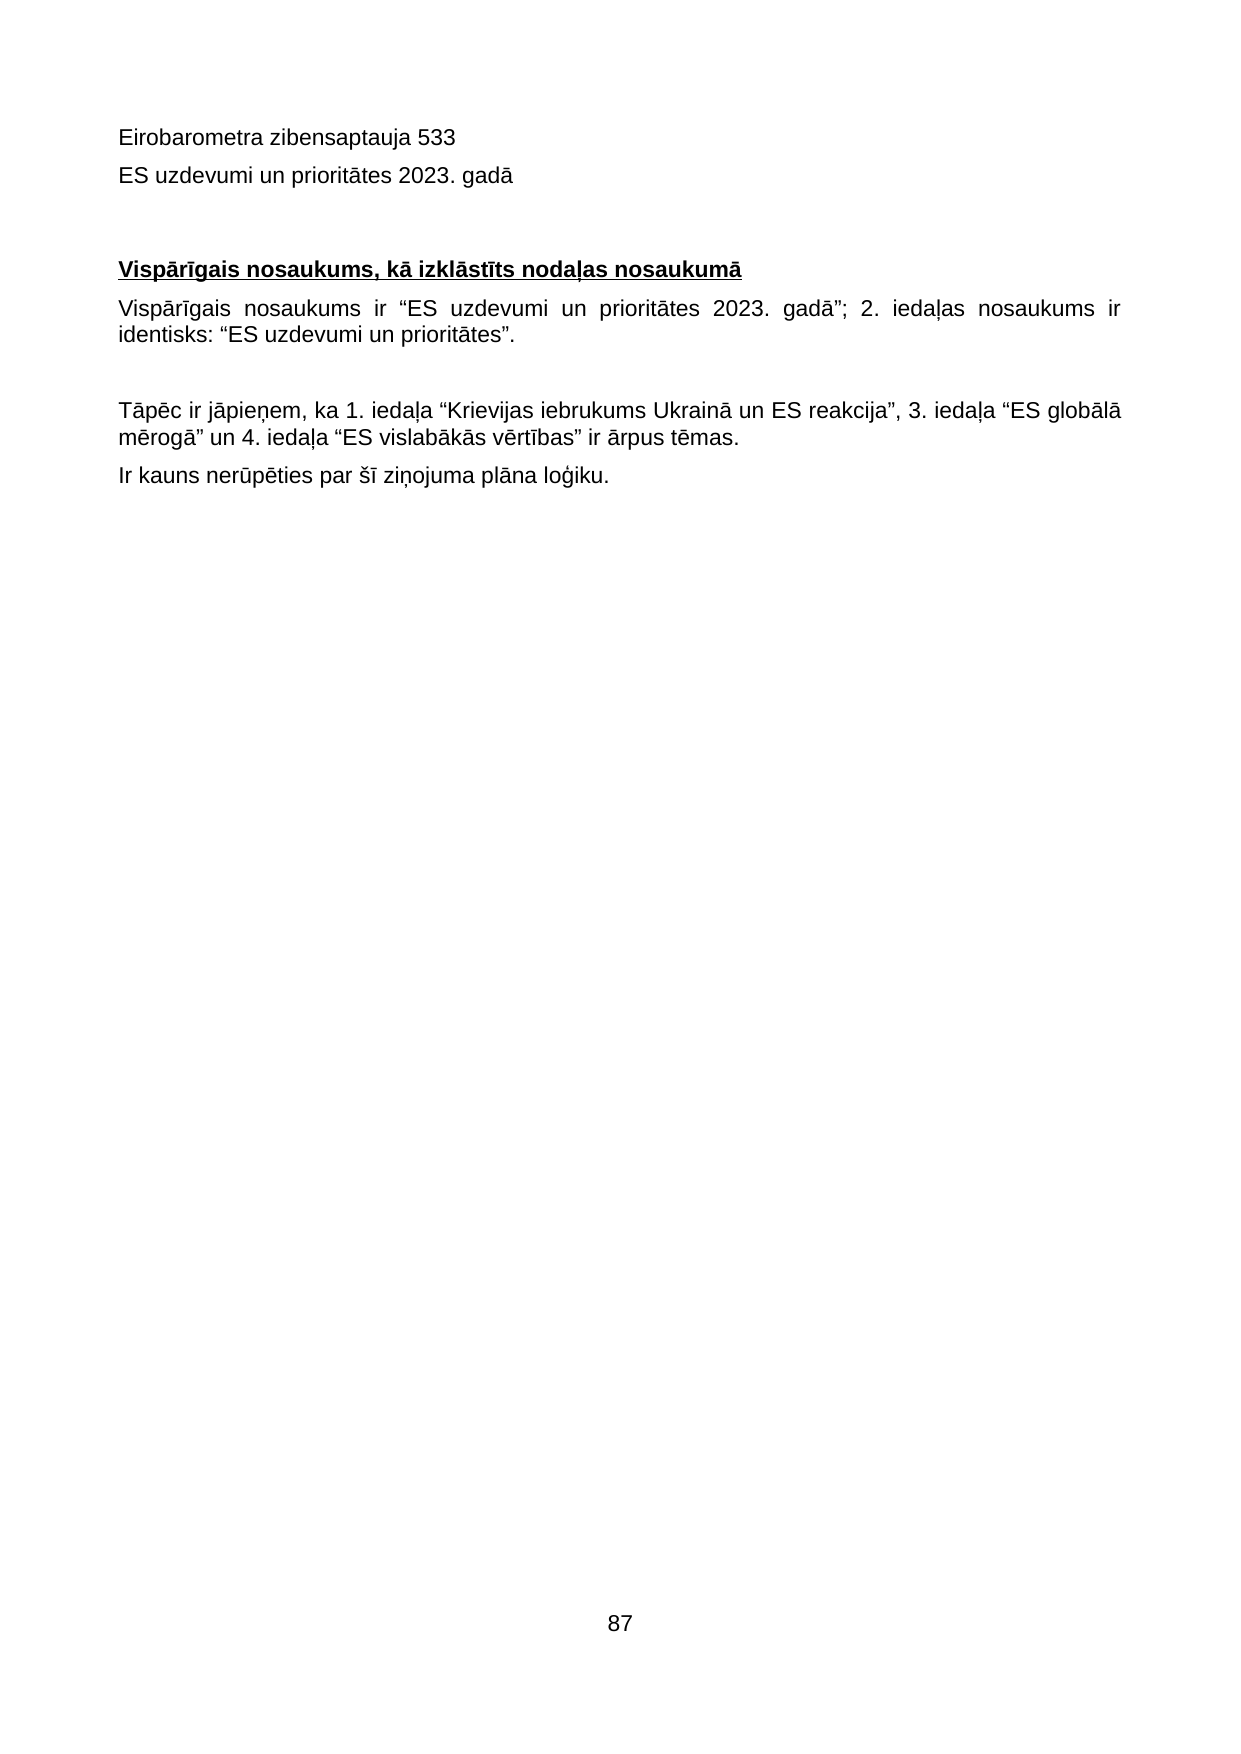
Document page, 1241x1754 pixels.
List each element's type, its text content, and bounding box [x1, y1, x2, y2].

text Vispārīgais nosaukums, kā izklāstīts nodaļas nosaukumā [118, 256, 1122, 283]
text Ir kauns nerūpēties par šī ziņojuma plāna loģiku. [118, 462, 1122, 488]
text Tāpēc ir jāpieņem, ka 1. iedaļa “Krievijas iebrukums Ukrainā un ES reakcija”, 3. iedaļa “ES globālā mērogā” un 4. iedaļa “ES vislabākās vērtības” ir ārpus tēmas. [118, 397, 1122, 450]
text Vispārīgais nosaukums ir “ES uzdevumi un prioritātes 2023. gadā”; 2. iedaļas nosaukums ir identisks: “ES uzdevumi un prioritātes”. [118, 294, 1122, 347]
